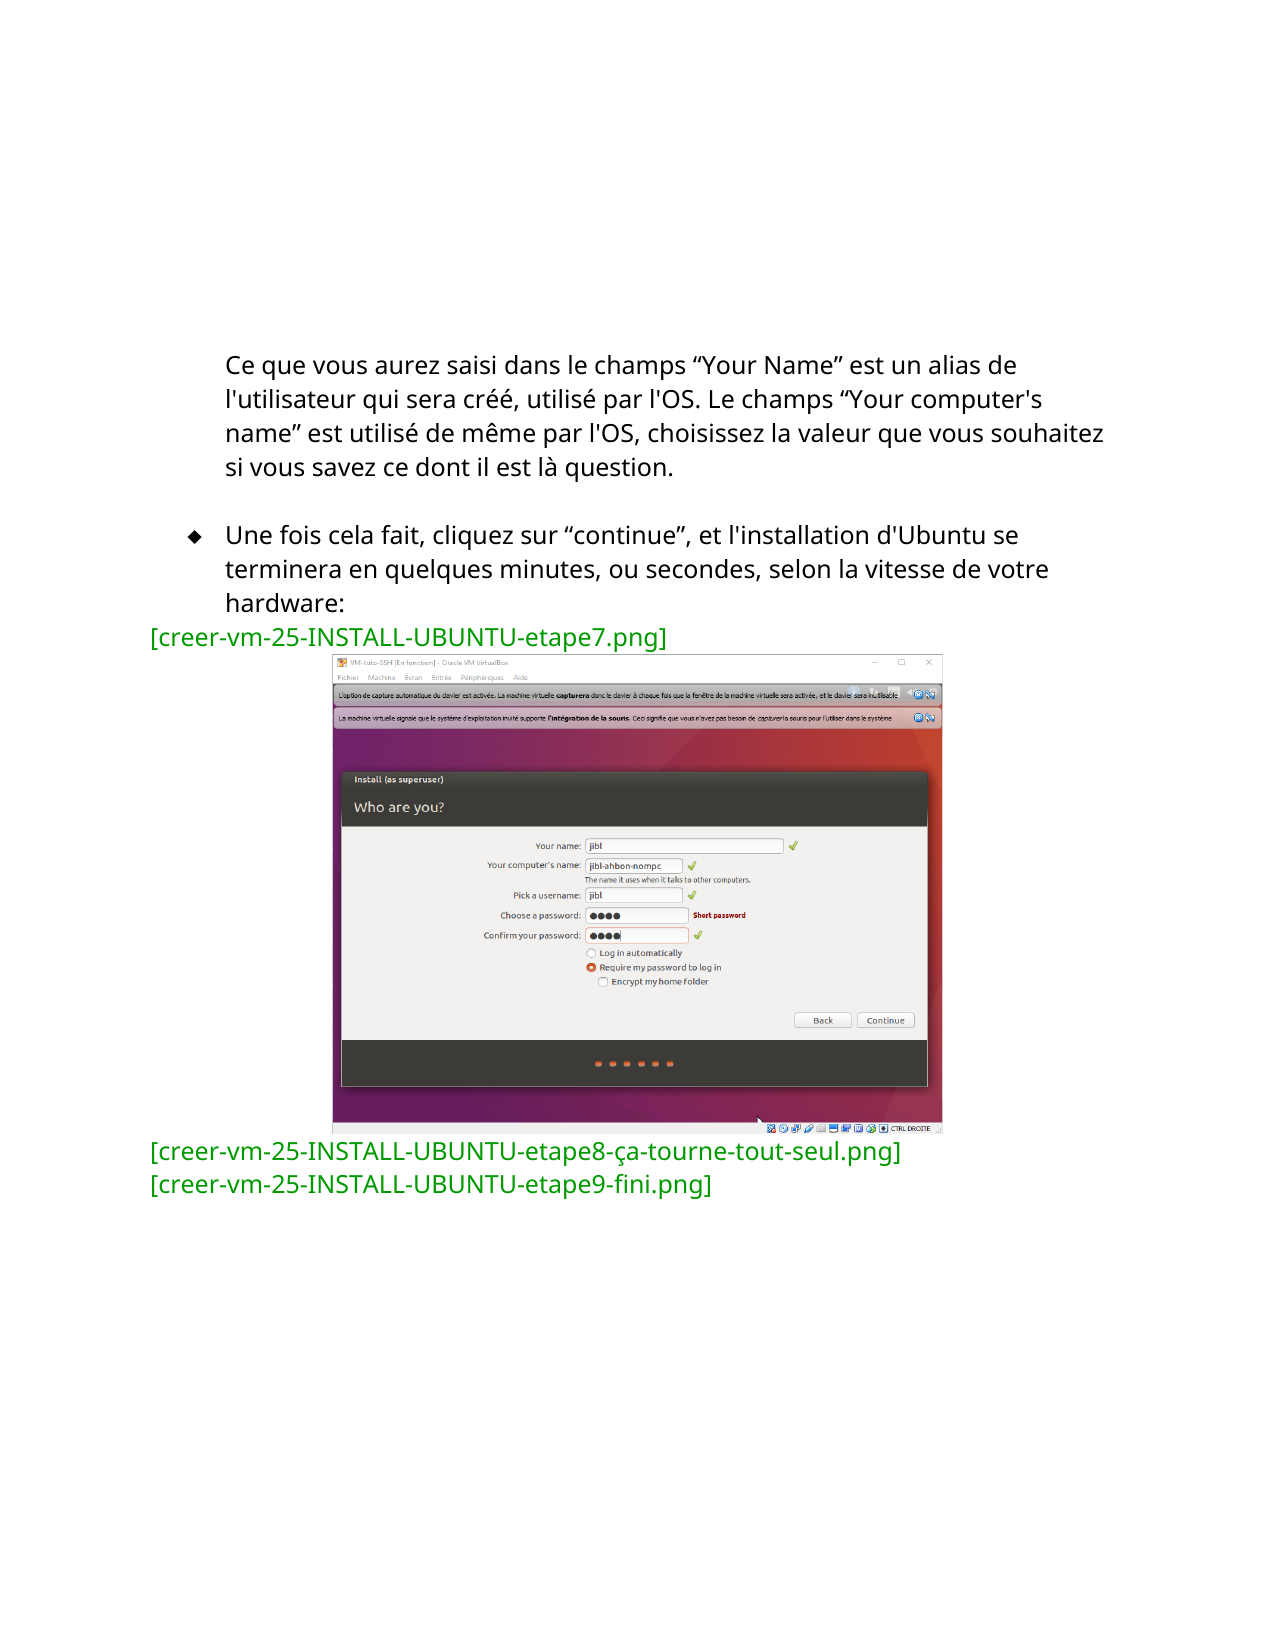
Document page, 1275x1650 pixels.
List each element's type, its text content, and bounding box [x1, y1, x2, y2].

text Ce que vous aurez saisi dans le champs “Your Name” est un alias de l'utilisateur qui sera créé, utilisé par l'OS. Le champs “Your computer's name” est utilisé de même par l'OS, choisissez la valeur que vous souhaitez si vous savez ce dont il est là question. [225, 347, 1125, 484]
text [creer-vm-25-INSTALL-UBUNTU-etape7.png] [150, 620, 1125, 654]
text [creer-vm-25-INSTALL-UBUNTU-etape8-ça-tourne-tout-seul.png] [150, 1134, 1125, 1167]
picture [332, 654, 943, 1134]
text [creer-vm-25-INSTALL-UBUNTU-etape9-fini.png] [150, 1167, 1125, 1201]
list Une fois cela fait, cliquez sur “continue”, et l'installation d'Ubuntu se terminera en quelques minutes, ou secondes, selon la vitesse de votre hardware: [187, 518, 1125, 620]
